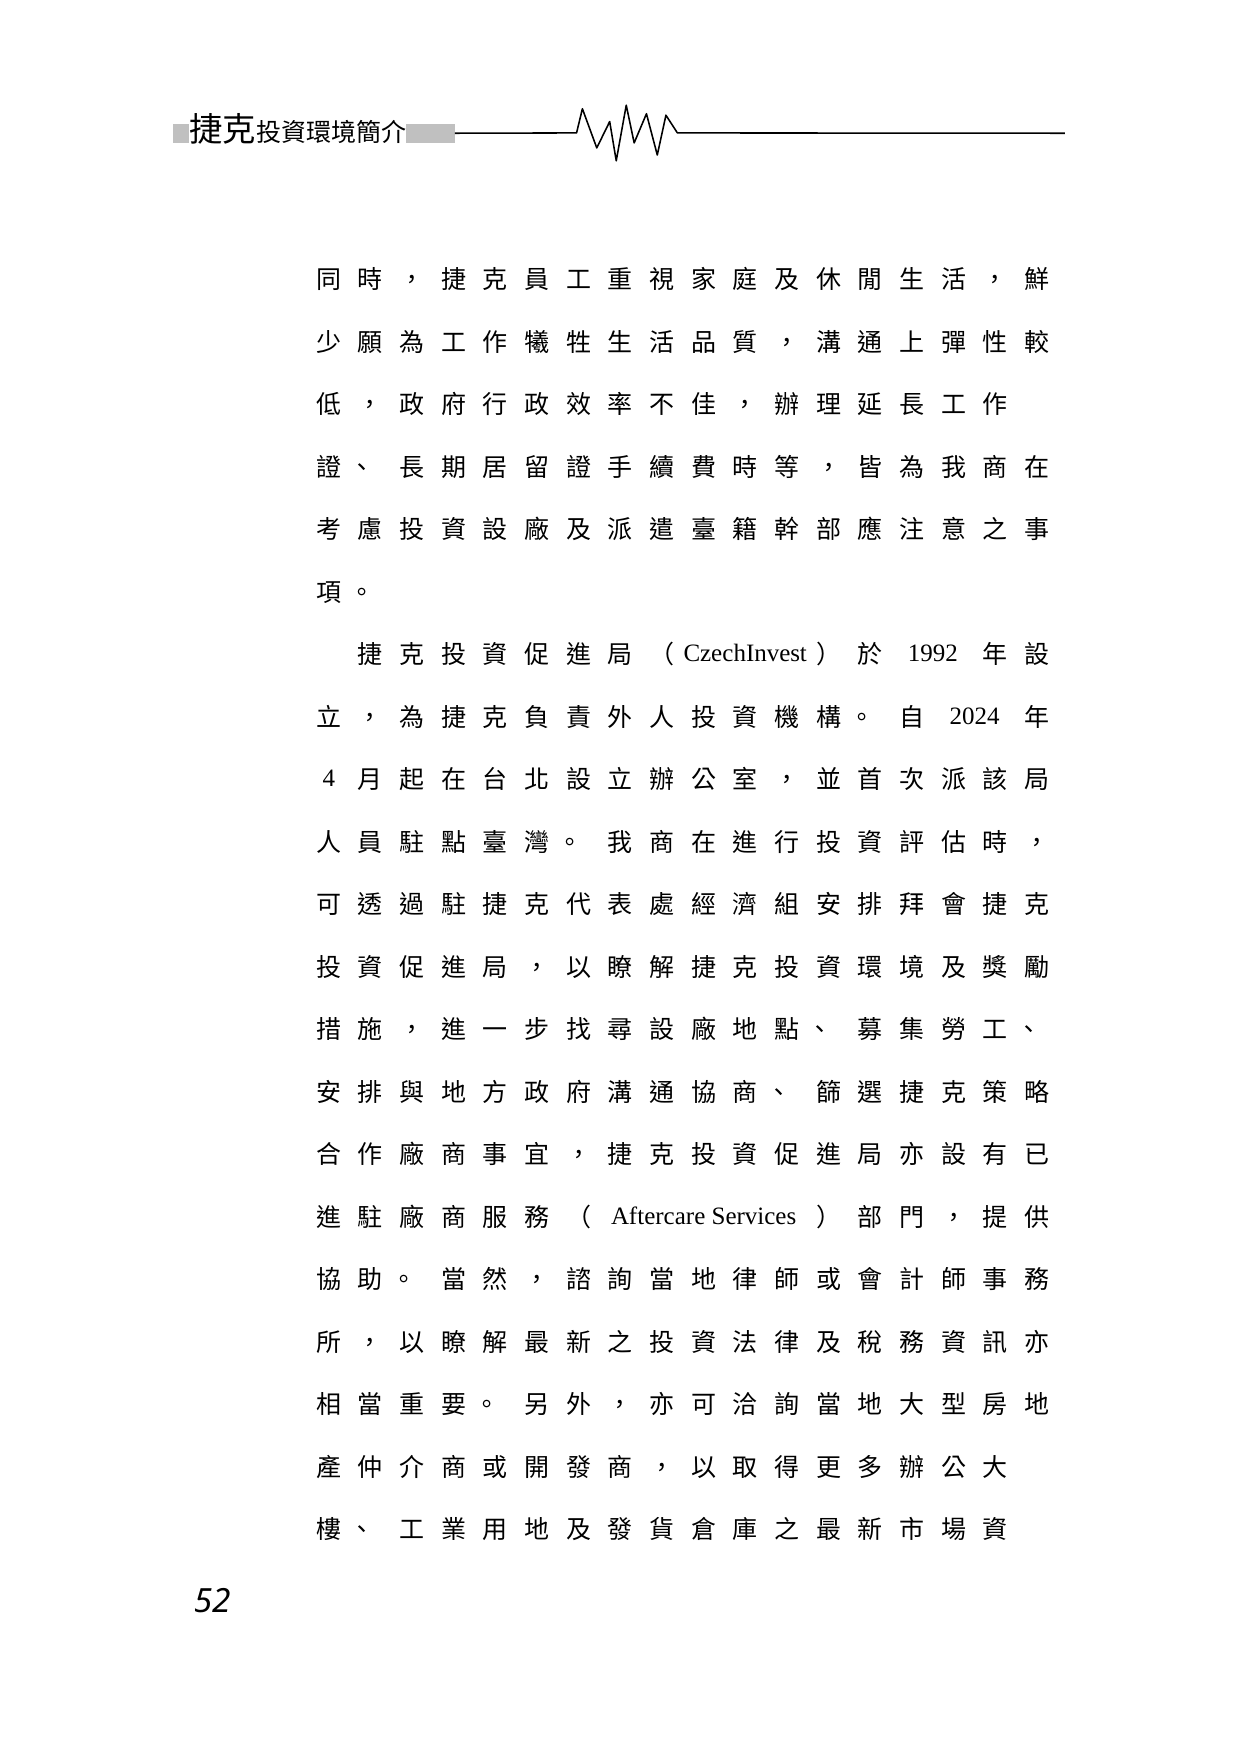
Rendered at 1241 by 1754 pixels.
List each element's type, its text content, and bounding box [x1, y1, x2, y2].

text 捷克投資促進局（CzechInvest）於1992年設立，為捷克負責外人投資機構。自2024年4月起在台北設立辦公室，並首次派該局人員駐點臺灣。我商在進行投資評估時，可透過駐捷克代表處經濟組安排拜會捷克投資促進局，以瞭解捷克投資環境及獎勵措施，進一步找尋設廠地點、募集勞工、安排與地方政府溝通協商、篩選捷克策略合作廠商事宜，捷克投資促進局亦設有已進駐廠商服務（Aftercare Services）部門，提供協助。當然，諮詢當地律師或會計師事務所，以瞭解最新之投資法律及稅務資訊亦相當重要。另外，亦可洽詢當地大型房地產仲介商或開發商，以取得更多辦公大樓、工業用地及發貨倉庫之最新市場資 [281, 611, 1058, 1549]
text 同時，捷克員工重視家庭及休閒生活，鮮少願為工作犧牲生活品質，溝通上彈性較低，政府行政效率不佳，辦理延長工作證、長期居留證手續費時等，皆為我商在考慮投資設廠及派遣臺籍幹部應注意之事項。 [281, 236, 1058, 611]
